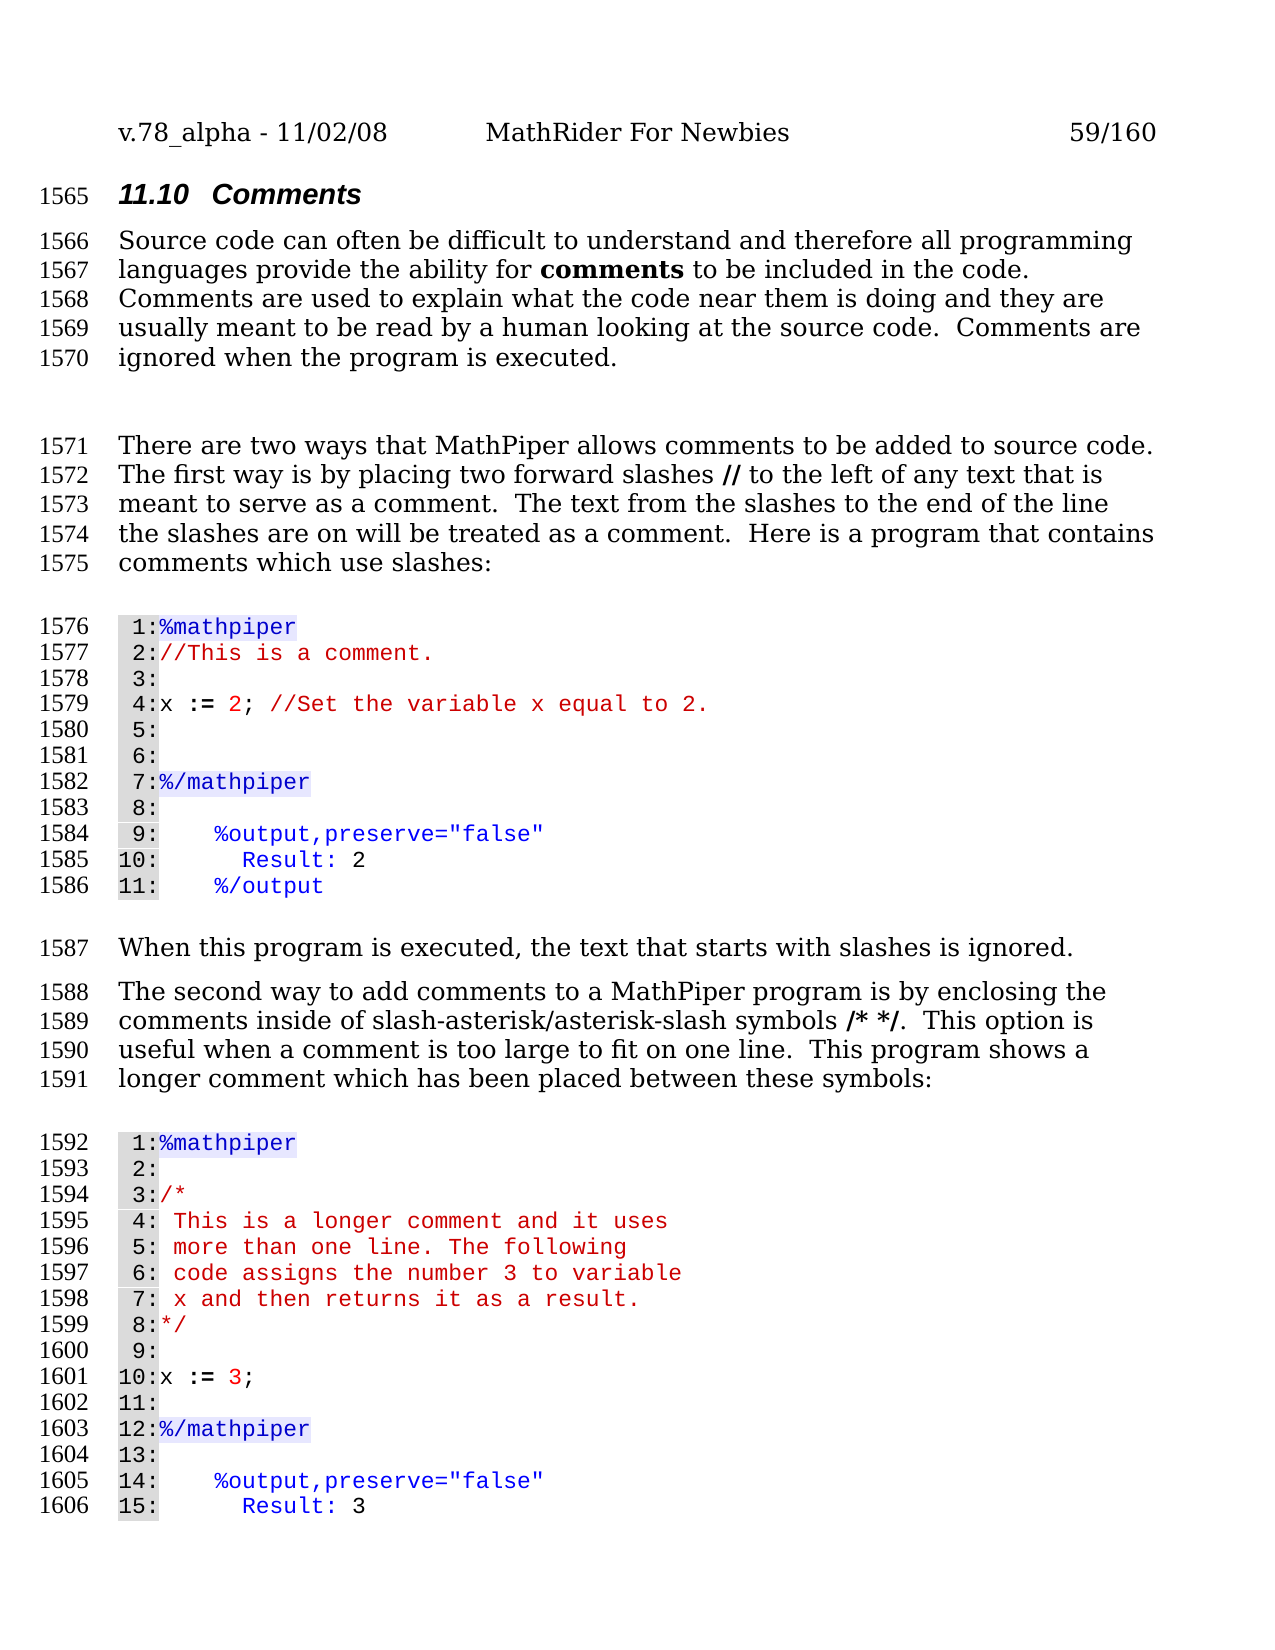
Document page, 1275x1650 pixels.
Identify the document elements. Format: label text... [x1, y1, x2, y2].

text 6: code assigns the number 3 to variable [118, 1261, 1157, 1287]
text 1:%mathpiper [118, 1132, 1157, 1158]
text 10: Result: 2 [118, 848, 1157, 874]
text Source code can often be difficult to understand and therefore all programming languages provide the ability for comments to be included in the code. Comments are used to explain what the code near them is doing and they are usually meant to be read by a human looking at the source code. Comments are ignored when the program is executed. [118, 226, 1157, 372]
text 6: [118, 745, 1157, 771]
text When this program is executed, the text that starts with slashes is ignored. [118, 933, 1157, 962]
text 1:%mathpiper [118, 615, 1157, 641]
text 5: [118, 719, 1157, 745]
text 9: %output,preserve="false" [118, 822, 1157, 848]
text 7:%/mathpiper [118, 771, 1157, 797]
subtitle Comments [118, 177, 1157, 210]
text 7: x and then returns it as a result. [118, 1287, 1157, 1313]
text 2://This is a comment. [118, 641, 1157, 667]
text 13: [118, 1443, 1157, 1469]
text 9: [118, 1339, 1157, 1365]
text 3: [118, 667, 1157, 693]
text 8:*/ [118, 1313, 1157, 1339]
text 11: %/output [118, 874, 1157, 900]
text There are two ways that MathPiper allows comments to be added to source code. The first way is by placing two forward slashes // to the left of any text that is meant to serve as a comment. The text from the slashes to the end of the line the slashes are on will be treated as a comment. Here is a program that contains comments which use slashes: [118, 431, 1157, 577]
text 8: [118, 797, 1157, 822]
text 11: [118, 1391, 1157, 1417]
text The second way to add comments to a MathPiper program is by enclosing the comments inside of slash-asterisk/asterisk-slash symbols /* */. This option is useful when a comment is too large to fit on one line. This program shows a longer comment which has been placed between these symbols: [118, 977, 1157, 1094]
text 4: This is a longer comment and it uses [118, 1209, 1157, 1236]
text 10:x := 3; [118, 1365, 1157, 1391]
text 14: %output,preserve="false" [118, 1469, 1157, 1495]
text 3:/* [118, 1184, 1157, 1209]
text 15: Result: 3 [118, 1495, 1157, 1521]
text 12:%/mathpiper [118, 1417, 1157, 1443]
text 2: [118, 1158, 1157, 1184]
text 4:x := 2; //Set the variable x equal to 2. [118, 693, 1157, 719]
text 5: more than one line. The following [118, 1236, 1157, 1261]
